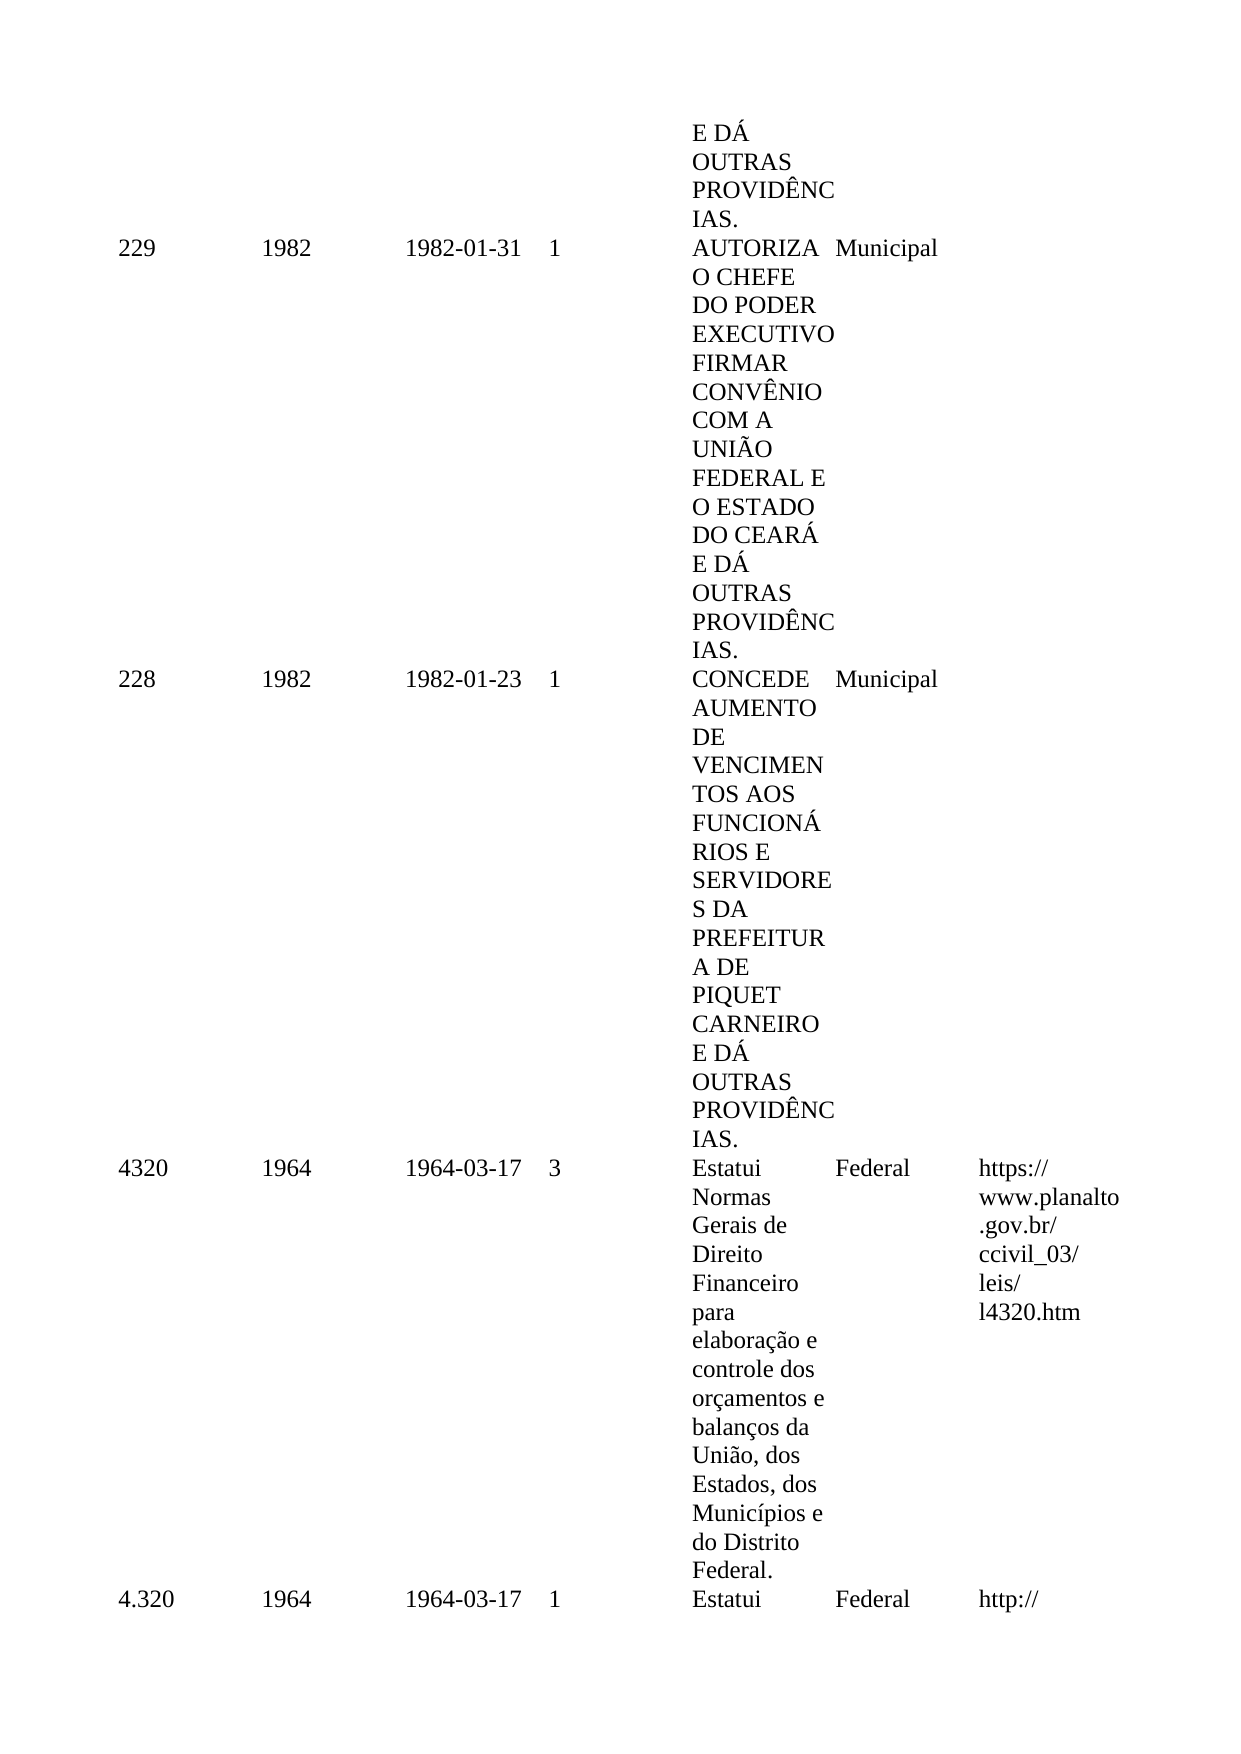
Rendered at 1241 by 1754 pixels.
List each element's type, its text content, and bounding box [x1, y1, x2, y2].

table_cell 4320 [118, 1153, 261, 1584]
table_cell 229 [118, 233, 261, 664]
table_cell Federal [835, 1153, 979, 1584]
table_cell 1 [548, 664, 692, 1153]
table_cell 1964-03-17 [405, 1584, 548, 1613]
table_cell Estatui Normas Gerais de Direito Financeiro para elaboração e controle dos orçamentos e balanços da União, dos Estados, dos Municípios e do Distrito Federal. [692, 1153, 835, 1584]
table_cell http:// [979, 1584, 1122, 1613]
table_cell [979, 233, 1122, 664]
table_cell [979, 118, 1122, 233]
table_cell Federal [835, 1584, 979, 1613]
table_cell Estatui [692, 1584, 835, 1613]
table_cell 1982-01-23 [405, 664, 548, 1153]
table_cell 228 [118, 664, 261, 1153]
table_cell Municipal [835, 233, 979, 664]
table_cell https://www.planalto.gov.br/ccivil_03/leis/l4320.htm [979, 1153, 1122, 1584]
table_cell [405, 118, 548, 233]
table_cell 4.320 [118, 1584, 261, 1613]
table_cell 3 [548, 1153, 692, 1584]
table_cell CONCEDE AUMENTO DE VENCIMENTOS AOS FUNCIONÁRIOS E SERVIDORES DA PREFEITURA DE PIQUET CARNEIRO E DÁ OUTRAS PROVIDÊNCIAS. [692, 664, 835, 1153]
table_cell [118, 118, 261, 233]
table_cell [979, 664, 1122, 1153]
table_cell Municipal [835, 664, 979, 1153]
table_cell AUTORIZA O CHEFE DO PODER EXECUTIVO FIRMAR CONVÊNIO COM A UNIÃO FEDERAL E O ESTADO DO CEARÁ E DÁ OUTRAS PROVIDÊNCIAS. [692, 233, 835, 664]
table_cell 1964 [261, 1153, 405, 1584]
table_cell [548, 118, 692, 233]
table_cell 1982 [261, 233, 405, 664]
table_cell E DÁ OUTRAS PROVIDÊNCIAS. [692, 118, 835, 233]
table_cell [835, 118, 979, 233]
table_cell 1982-01-31 [405, 233, 548, 664]
table_cell 1 [548, 1584, 692, 1613]
table_cell 1982 [261, 664, 405, 1153]
table_cell 1964 [261, 1584, 405, 1613]
table_cell [261, 118, 405, 233]
table_cell 1964-03-17 [405, 1153, 548, 1584]
table_cell 1 [548, 233, 692, 664]
